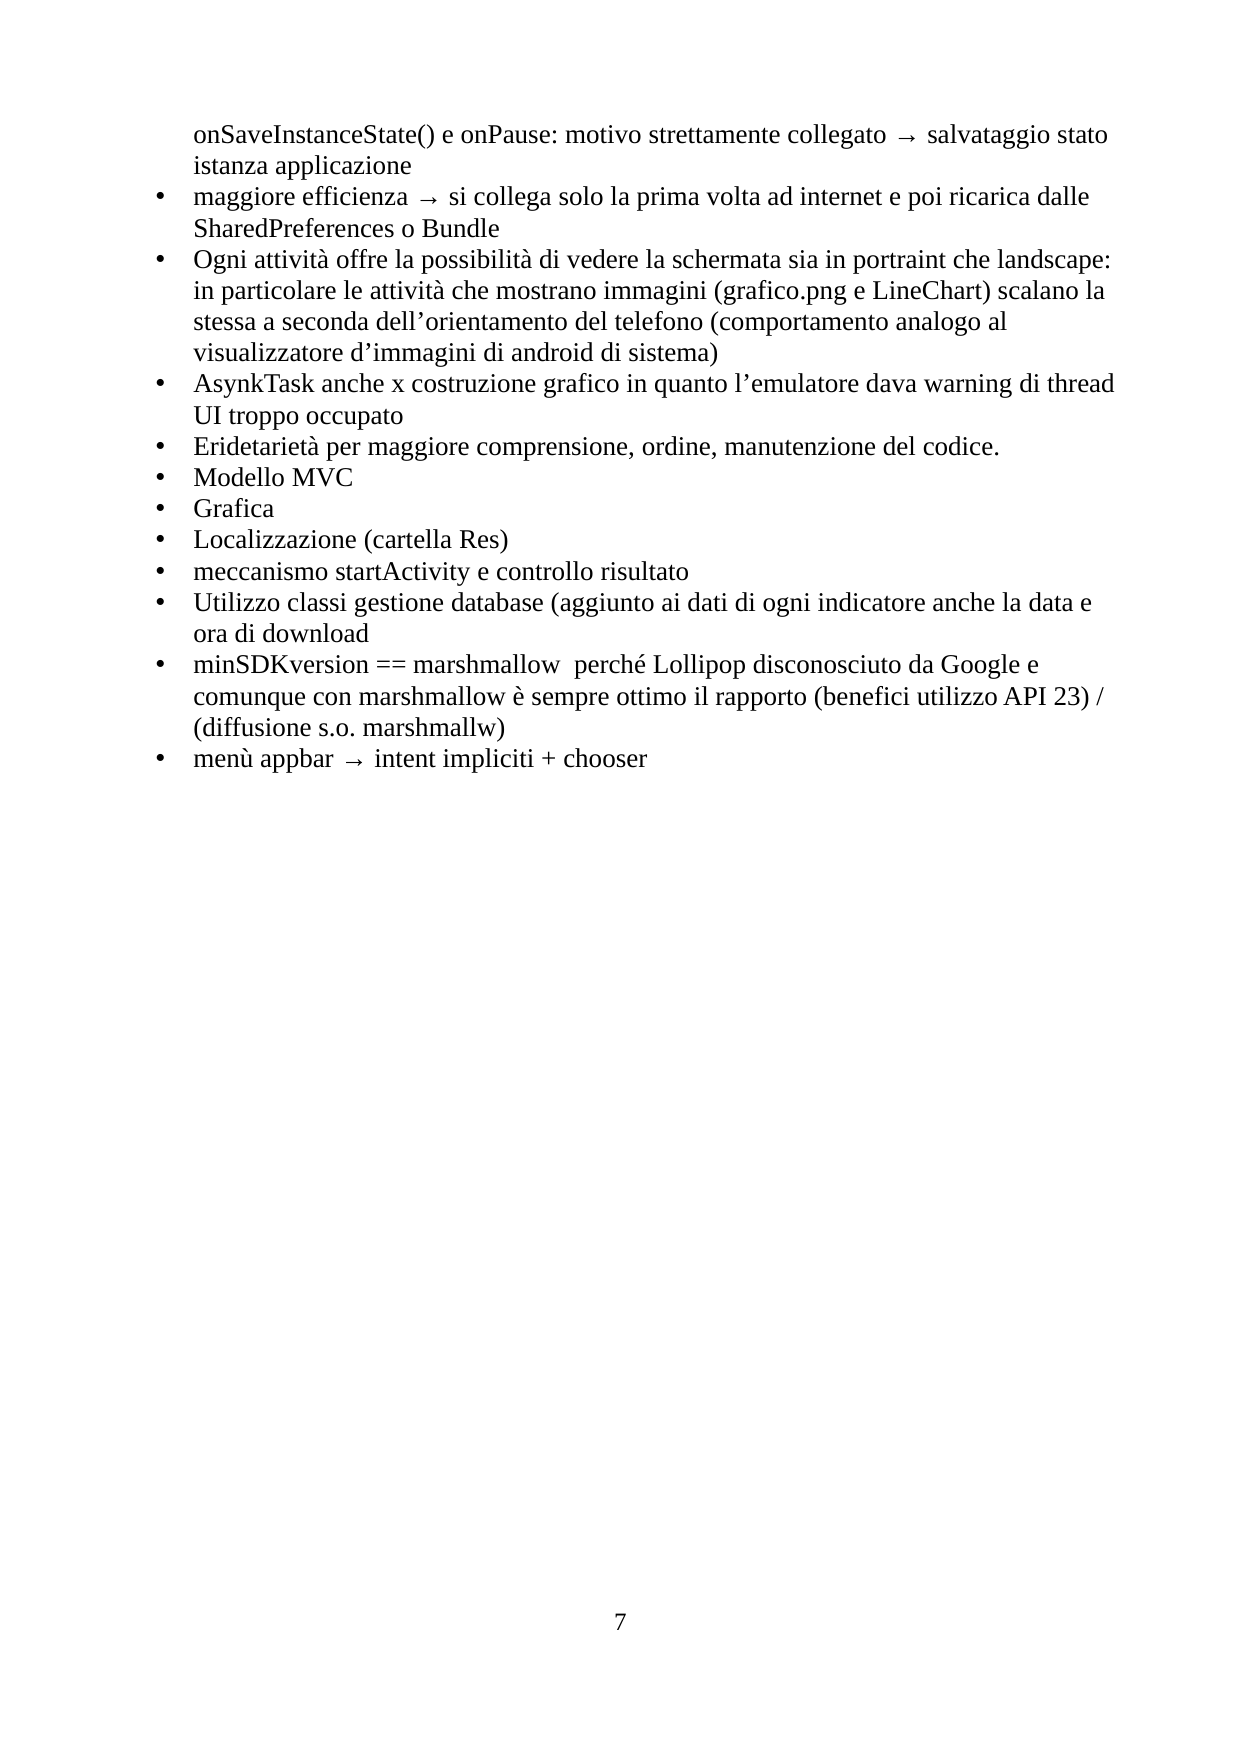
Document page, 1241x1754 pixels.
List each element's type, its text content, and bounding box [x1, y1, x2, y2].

list in particolare le attività che mostrano immagini (grafico.png e LineChart) scalano la stessa a seconda dell’orientamento del telefono (comportamento analogo al visualizzatore d’immagini di android di sistema) [156, 274, 1122, 367]
list Eridetarietà per maggiore comprensione, ordine, manutenzione del codice. [156, 430, 1122, 461]
list AsynkTask anche x costruzione grafico in quanto l’emulatore dava warning di thread UI troppo occupato [156, 367, 1122, 430]
list maggiore efficienza → si collega solo la prima volta ad internet e poi ricarica dalle SharedPreferences o Bundle [156, 180, 1122, 243]
list onSaveInstanceState() e onPause: motivo strettamente collegato → salvataggio stato [156, 118, 1122, 149]
list Grafica [156, 492, 1122, 524]
list menù appbar → intent impliciti + chooser [156, 742, 1122, 773]
list minSDKversion == marshmallow perché Lollipop disconosciuto da Google e comunque con marshmallow è sempre ottimo il rapporto (benefici utilizzo API 23) / (diffusione s.o. marshmallw) [156, 648, 1122, 742]
list istanza applicazione [156, 149, 1122, 180]
list Modello MVC [156, 461, 1122, 492]
list Localizzazione (cartella Res) [156, 524, 1122, 555]
list meccanismo startActivity e controllo risultato [156, 555, 1122, 586]
list Utilizzo classi gestione database (aggiunto ai dati di ogni indicatore anche la data e ora di download [156, 586, 1122, 648]
list Ogni attività offre la possibilità di vedere la schermata sia in portraint che landscape: [156, 243, 1122, 274]
